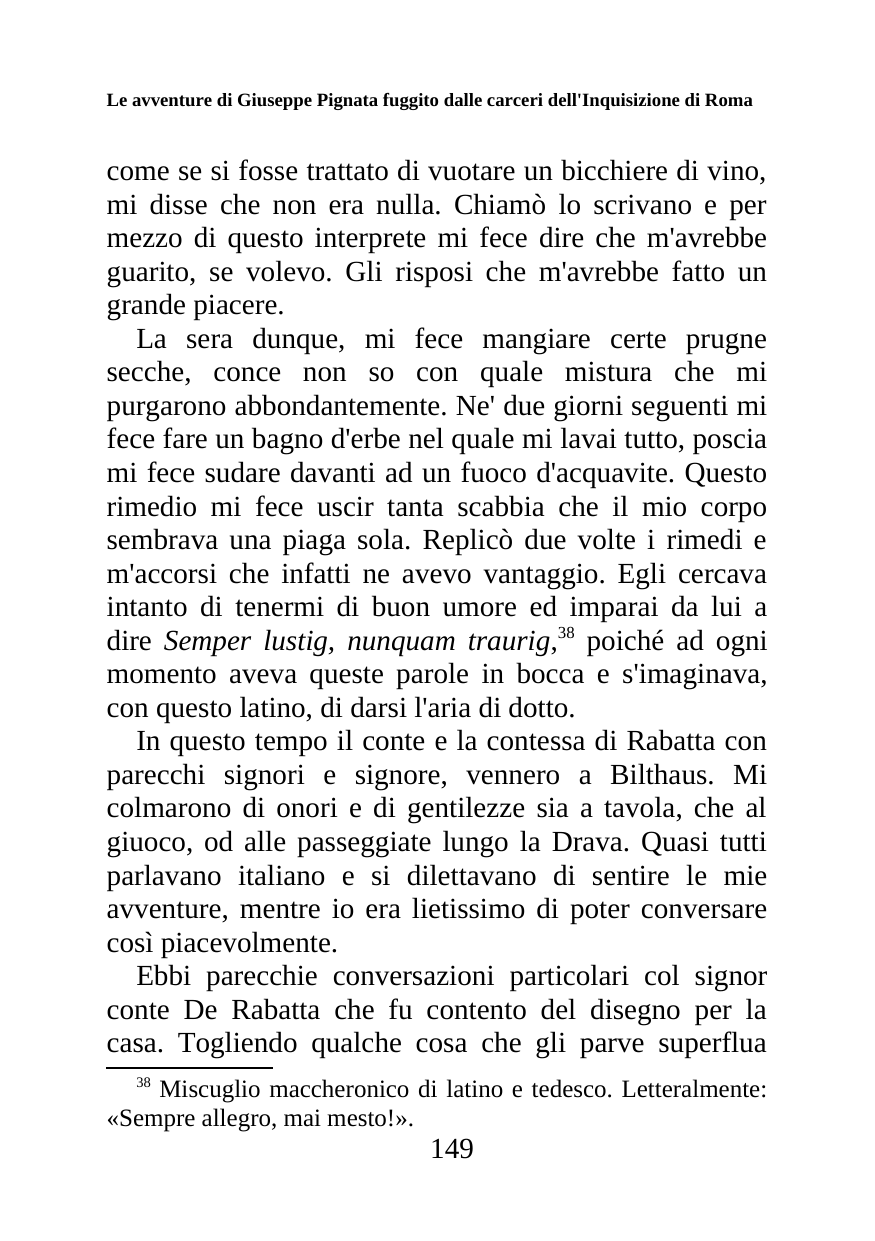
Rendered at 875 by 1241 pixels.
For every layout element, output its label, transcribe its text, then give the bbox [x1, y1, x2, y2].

text Ebbi parecchie conversazioni particolari col signor conte De Rabatta che fu contento del disegno per la casa. Togliendo qualche cosa che gli parve superflua [106, 958, 768, 1059]
text La sera dunque, mi fece mangiare certe prugne secche, conce non so con quale mistura che mi purgarono abbondantemente. Ne' due giorni seguenti mi fece fare un bagno d'erbe nel quale mi lavai tutto, poscia mi fece sudare davanti ad un fuoco d'acquavite. Questo rimedio mi fece uscir tanta scabbia che il mio corpo sembrava una piaga sola. Replicò due volte i rimedi e m'accorsi che infatti ne avevo vantaggio. Egli cercava intanto di tenermi di buon umore ed imparai da lui a dire Semper lustig, nunquam traurig, poiché ad ogni momento aveva queste parole in bocca e s'imaginava, con questo latino, di darsi l'aria di dotto. [106, 321, 768, 723]
text come se si fosse trattato di vuotare un bicchiere di vino, mi disse che non era nulla. Chiamò lo scrivano e per mezzo di questo interprete mi fece dire che m'avrebbe guarito, se volevo. Gli risposi che m'avrebbe fatto un grande piacere. [106, 153, 768, 321]
text Miscuglio maccheronico di latino e tedesco. Letteralmente: «Sempre allegro, mai mesto!». [106, 1074, 768, 1132]
text In questo tempo il conte e la contessa di Rabatta con parecchi signori e signore, vennero a Bilthaus. Mi colmarono di onori e di gentilezze sia a tavola, che al giuoco, od alle passeggiate lungo la Drava. Quasi tutti parlavano italiano e si dilettavano di sentire le mie avventure, mentre io era lietissimo di poter conversare così piacevolmente. [106, 723, 768, 958]
